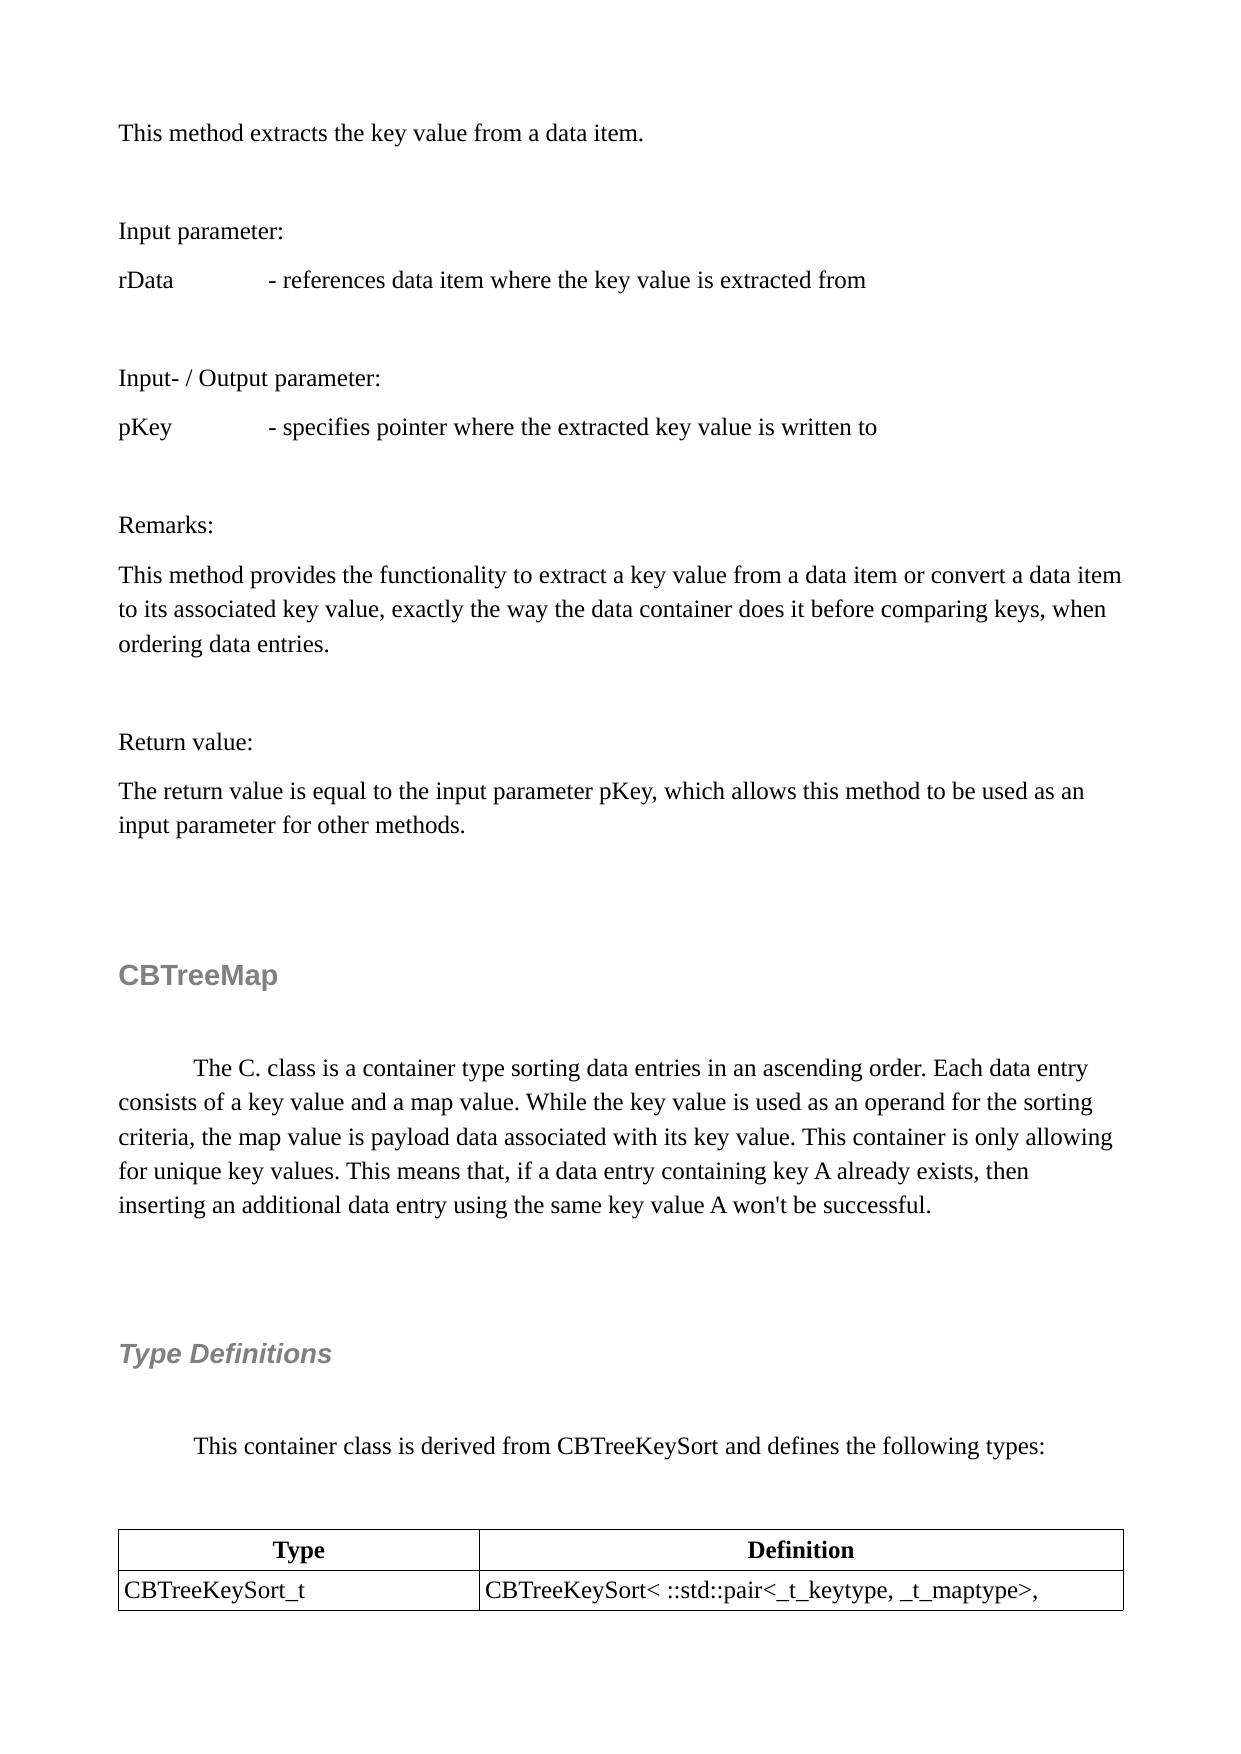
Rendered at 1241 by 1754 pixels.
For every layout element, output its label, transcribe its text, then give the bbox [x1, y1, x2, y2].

text The return value is equal to the input parameter pKey, which allows this method to be used as an input parameter for other methods. [118, 776, 1122, 839]
text This method extracts the key value from a data item. [118, 118, 1122, 147]
table_cell CBTreeKeySort< ::std::pair<_t_keytype, _t_maptype>, [480, 1571, 1123, 1610]
table_cell CBTreeKeySort_t [119, 1571, 479, 1610]
text Input parameter: [118, 216, 1122, 245]
subtitle Type Definitions [118, 1338, 1122, 1369]
subtitle CBTreeMap [118, 957, 1122, 991]
text rData - references data item where the key value is extracted from [118, 265, 1122, 294]
table_header Type [119, 1530, 479, 1569]
table_header Definition [480, 1530, 1123, 1569]
text This container class is derived from CBTreeKeySort and defines the following types: [118, 1431, 1122, 1460]
text Remarks: [118, 511, 1122, 539]
text Input- / Output parameter: [118, 363, 1122, 392]
text pKey - specifies pointer where the extracted key value is written to [118, 412, 1122, 441]
text Return value: [118, 727, 1122, 756]
text The C. class is a container type sorting data entries in an ascending order. Each data entry consists of a key value and a map value. While the key value is used as an operand for the sorting criteria, the map value is payload data associated with its key value. This container is only allowing for unique key values. This means that, if a data entry containing key A already exists, then inserting an additional data entry using the same key value A won't be successful. [118, 1053, 1122, 1219]
text This method provides the functionality to extract a key value from a data item or convert a data item to its associated key value, exactly the way the data container does it before comparing keys, when ordering data entries. [118, 560, 1122, 657]
